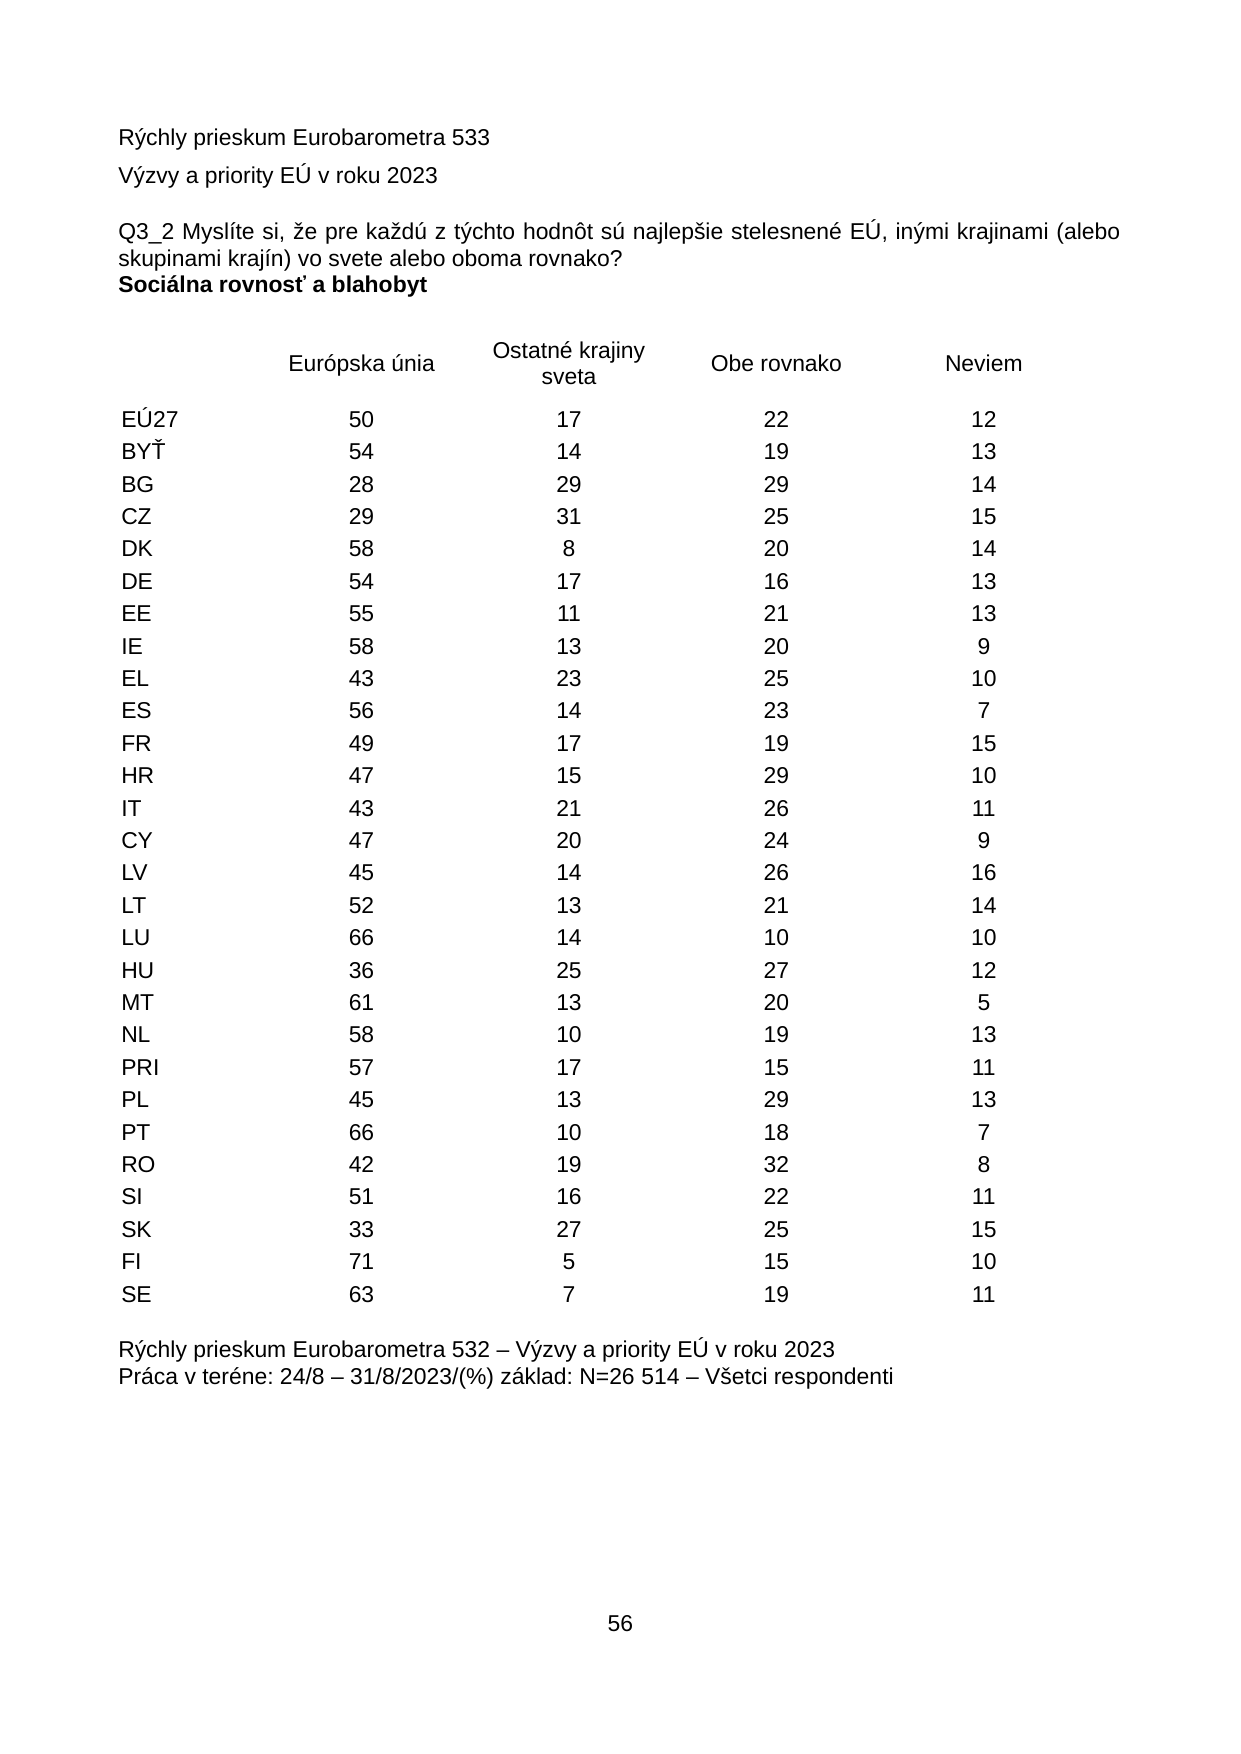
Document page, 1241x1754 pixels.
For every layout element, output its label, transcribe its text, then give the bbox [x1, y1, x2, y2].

table_cell 31 [465, 500, 672, 532]
table_cell 26 [673, 792, 880, 824]
table_cell SK [118, 1213, 258, 1245]
table_cell 58 [258, 1018, 465, 1051]
table_cell LT [118, 889, 258, 921]
table_cell FI [118, 1245, 258, 1277]
table_cell HR [118, 759, 258, 792]
table_cell 8 [465, 533, 672, 565]
table_cell 20 [465, 824, 672, 856]
table_cell 13 [465, 1083, 672, 1116]
table_cell PL [118, 1083, 258, 1116]
table_cell 17 [465, 403, 672, 435]
table_cell 55 [258, 597, 465, 629]
table_cell 45 [258, 856, 465, 889]
table_cell 5 [880, 986, 1087, 1018]
table_cell 21 [673, 889, 880, 921]
table_cell 13 [465, 630, 672, 662]
table_cell 13 [880, 597, 1087, 629]
table_cell EL [118, 662, 258, 694]
table_cell 43 [258, 662, 465, 694]
table_cell 66 [258, 921, 465, 953]
table_cell 15 [673, 1051, 880, 1083]
table_header Obe rovnako [673, 324, 880, 403]
table_header Ostatné krajiny sveta [465, 324, 672, 403]
table_cell 14 [880, 533, 1087, 565]
text Q3_2 Myslíte si, že pre každú z týchto hodnôt sú najlepšie stelesnené EÚ, inými krajinami (alebo skupinami krajín) vo svete alebo oboma rovnako? [118, 218, 1122, 271]
table_cell NL [118, 1018, 258, 1051]
table_cell 20 [673, 630, 880, 662]
table_cell EÚ27 [118, 403, 258, 435]
table_cell 61 [258, 986, 465, 1018]
table_cell 25 [673, 1213, 880, 1245]
table_cell 57 [258, 1051, 465, 1083]
table_cell 14 [465, 921, 672, 953]
table_cell 17 [465, 727, 672, 759]
table_cell 29 [258, 500, 465, 532]
table_cell 29 [673, 759, 880, 792]
table_cell 13 [880, 1018, 1087, 1051]
table_cell 10 [465, 1116, 672, 1148]
table_cell 5 [465, 1245, 672, 1277]
table_cell PRI [118, 1051, 258, 1083]
table_cell 50 [258, 403, 465, 435]
table_cell 15 [880, 500, 1087, 532]
table_cell 27 [673, 954, 880, 986]
table_cell 11 [465, 597, 672, 629]
table_cell 13 [465, 986, 672, 1018]
table_cell 11 [880, 792, 1087, 824]
table_cell 22 [673, 1180, 880, 1213]
table_cell 11 [880, 1278, 1087, 1310]
table_cell MT [118, 986, 258, 1018]
table_cell 20 [673, 533, 880, 565]
text Rýchly prieskum Eurobarometra 532 – Výzvy a priority EÚ v roku 2023 [118, 1336, 1122, 1363]
table_cell 22 [673, 403, 880, 435]
table_cell 51 [258, 1180, 465, 1213]
table_cell 43 [258, 792, 465, 824]
table_cell SE [118, 1278, 258, 1310]
table_cell 15 [465, 759, 672, 792]
table_cell 10 [880, 759, 1087, 792]
table_cell ES [118, 694, 258, 727]
table_cell 33 [258, 1213, 465, 1245]
table_cell 25 [673, 500, 880, 532]
table_cell 58 [258, 630, 465, 662]
table_cell 14 [880, 468, 1087, 500]
table_cell 9 [880, 824, 1087, 856]
table_cell 71 [258, 1245, 465, 1277]
table_cell LU [118, 921, 258, 953]
table_cell 21 [673, 597, 880, 629]
table_cell 8 [880, 1148, 1087, 1180]
table_cell EE [118, 597, 258, 629]
table_cell 36 [258, 954, 465, 986]
table_cell 42 [258, 1148, 465, 1180]
table_cell 15 [673, 1245, 880, 1277]
table_cell DE [118, 565, 258, 597]
table_cell 15 [880, 1213, 1087, 1245]
table_cell FR [118, 727, 258, 759]
table_cell DK [118, 533, 258, 565]
table_cell 10 [673, 921, 880, 953]
table_cell CZ [118, 500, 258, 532]
table_cell 23 [465, 662, 672, 694]
table_cell SI [118, 1180, 258, 1213]
table_cell 13 [880, 435, 1087, 468]
table_cell 12 [880, 403, 1087, 435]
table_cell 25 [673, 662, 880, 694]
table_cell BYŤ [118, 435, 258, 468]
table_cell 29 [673, 468, 880, 500]
table_cell 18 [673, 1116, 880, 1148]
table_cell 17 [465, 1051, 672, 1083]
table_cell 14 [880, 889, 1087, 921]
table_cell BG [118, 468, 258, 500]
table_cell 49 [258, 727, 465, 759]
table_cell 27 [465, 1213, 672, 1245]
table_cell 14 [465, 694, 672, 727]
table_cell 28 [258, 468, 465, 500]
table_cell 10 [880, 1245, 1087, 1277]
table_cell 15 [880, 727, 1087, 759]
table_cell 19 [673, 1278, 880, 1310]
table_cell 10 [465, 1018, 672, 1051]
table_cell IE [118, 630, 258, 662]
table_cell 16 [673, 565, 880, 597]
table_cell 19 [673, 435, 880, 468]
table_cell 32 [673, 1148, 880, 1180]
table_cell 10 [880, 662, 1087, 694]
table_cell 7 [880, 694, 1087, 727]
table_cell 26 [673, 856, 880, 889]
table_cell 54 [258, 565, 465, 597]
table_cell 20 [673, 986, 880, 1018]
table_cell 19 [465, 1148, 672, 1180]
table_cell 58 [258, 533, 465, 565]
table_cell 24 [673, 824, 880, 856]
table_cell 23 [673, 694, 880, 727]
table_cell 12 [880, 954, 1087, 986]
table_cell PT [118, 1116, 258, 1148]
table_cell 13 [880, 565, 1087, 597]
table_cell 13 [465, 889, 672, 921]
table_cell HU [118, 954, 258, 986]
table_cell 47 [258, 824, 465, 856]
table_cell 29 [673, 1083, 880, 1116]
table_cell 66 [258, 1116, 465, 1148]
table_cell 52 [258, 889, 465, 921]
table_cell IT [118, 792, 258, 824]
table_cell 7 [880, 1116, 1087, 1148]
table_cell 47 [258, 759, 465, 792]
table_cell 19 [673, 727, 880, 759]
table_cell 25 [465, 954, 672, 986]
table_header Európska únia [258, 324, 465, 403]
text Sociálna rovnosť a blahobyt [118, 271, 1122, 297]
table_cell 29 [465, 468, 672, 500]
table_cell 7 [465, 1278, 672, 1310]
table_cell RO [118, 1148, 258, 1180]
table_cell 63 [258, 1278, 465, 1310]
table_cell 9 [880, 630, 1087, 662]
table_header [118, 324, 258, 403]
table_cell 14 [465, 856, 672, 889]
table_cell CY [118, 824, 258, 856]
table_cell 19 [673, 1018, 880, 1051]
table_cell 11 [880, 1180, 1087, 1213]
table_cell 21 [465, 792, 672, 824]
table_cell 14 [465, 435, 672, 468]
table_cell 13 [880, 1083, 1087, 1116]
table_cell 54 [258, 435, 465, 468]
table_cell 11 [880, 1051, 1087, 1083]
table_cell LV [118, 856, 258, 889]
table_cell 16 [465, 1180, 672, 1213]
table_cell 17 [465, 565, 672, 597]
table_header Neviem [880, 324, 1087, 403]
table_cell 16 [880, 856, 1087, 889]
table_cell 56 [258, 694, 465, 727]
table_cell 45 [258, 1083, 465, 1116]
table_cell 10 [880, 921, 1087, 953]
text Práca v teréne: 24/8 – 31/8/2023/(%) základ: N=26 514 – Všetci respondenti [118, 1363, 1122, 1389]
